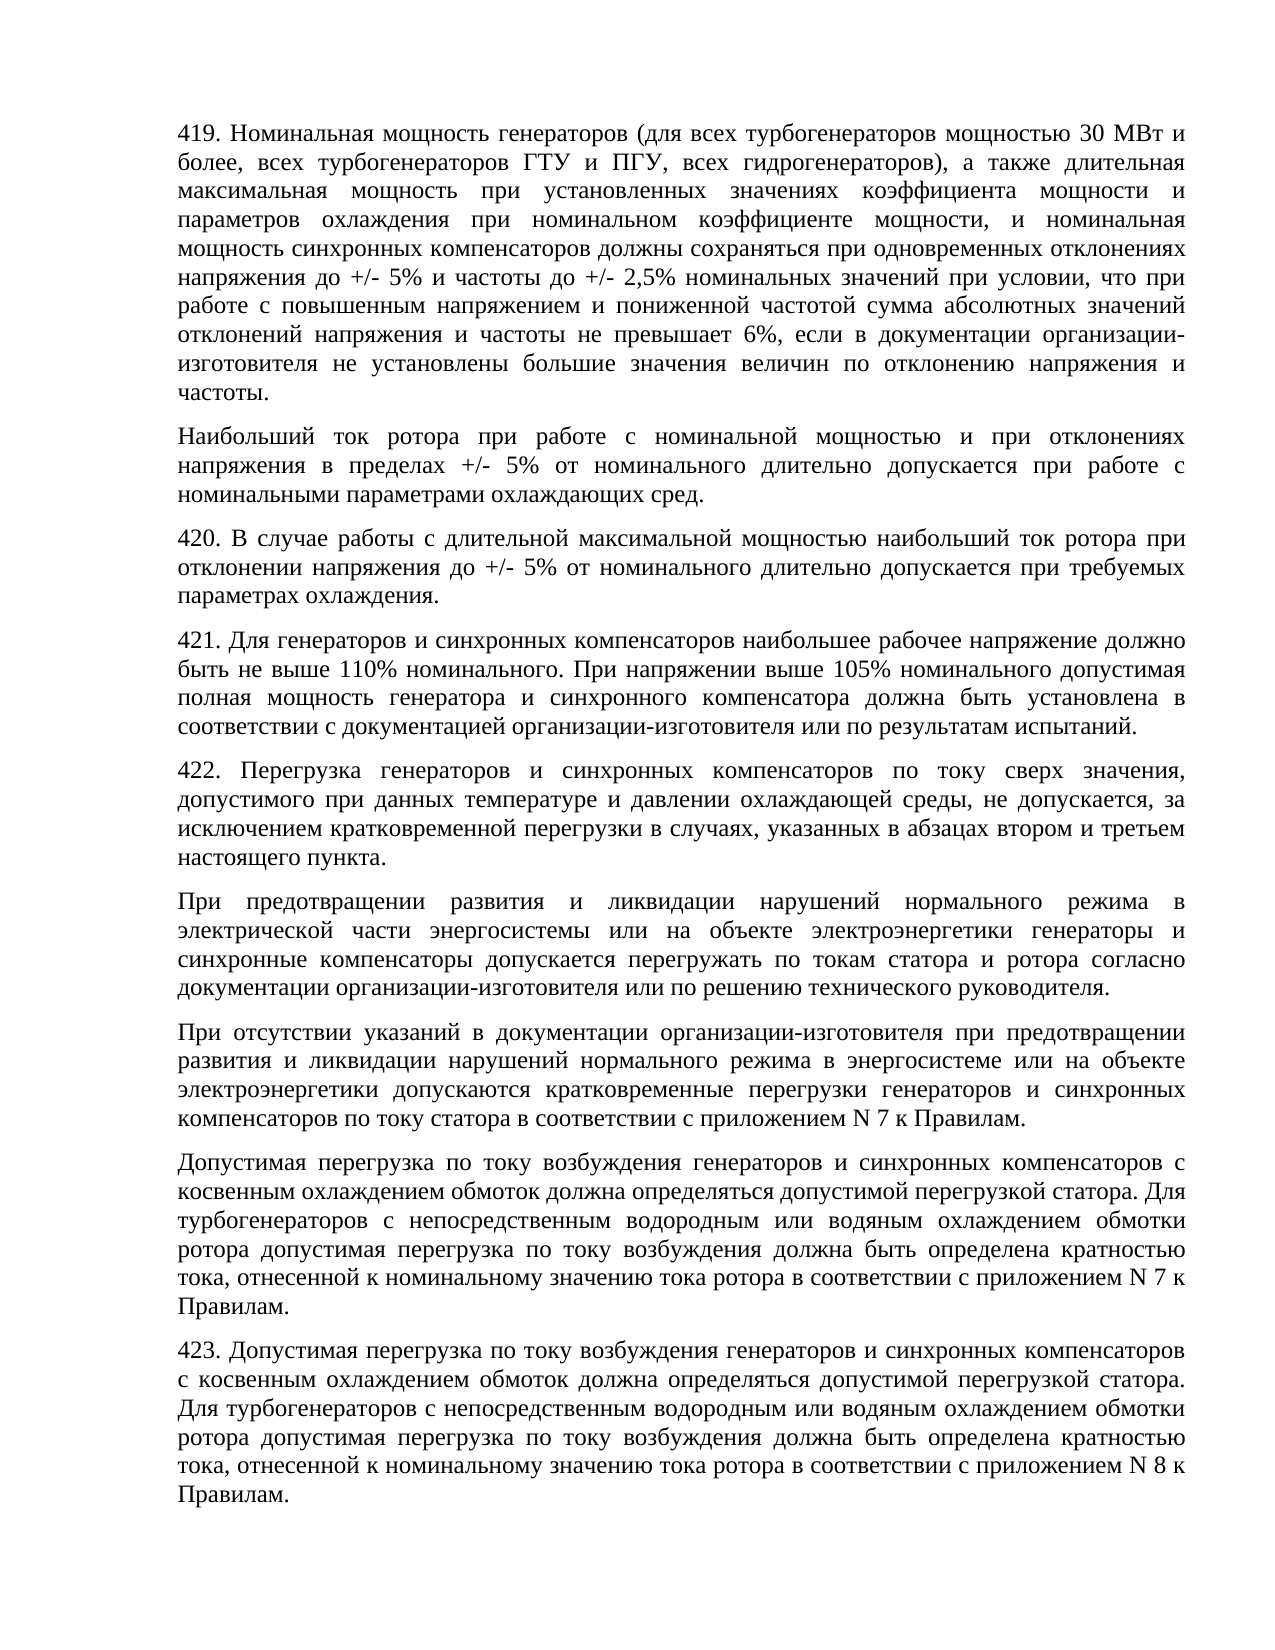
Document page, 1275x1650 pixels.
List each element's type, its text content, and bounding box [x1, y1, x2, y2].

text 419. Номинальная мощность генераторов (для всех турбогенераторов мощностью 30 МВт и более, всех турбогенераторов ГТУ и ПГУ, всех гидрогенераторов), а также длительная максимальная мощность при установленных значениях коэффициента мощности и параметров охлаждения при номинальном коэффициенте мощности, и номинальная мощность синхронных компенсаторов должны сохраняться при одновременных отклонениях напряжения до +/- 5% и частоты до +/- 2,5% номинальных значений при условии, что при работе с повышенным напряжением и пониженной частотой сумма абсолютных значений отклонений напряжения и частоты не превышает 6%, если в документации организации-изготовителя не установлены большие значения величин по отклонению напряжения и частоты. [177, 118, 1186, 406]
text 421. Для генераторов и синхронных компенсаторов наибольшее рабочее напряжение должно быть не выше 110% номинального. При напряжении выше 105% номинального допустимая полная мощность генератора и синхронного компенсатора должна быть установлена в соответствии с документацией организации-изготовителя или по результатам испытаний. [177, 625, 1186, 740]
text 422. Перегрузка генераторов и синхронных компенсаторов по току сверх значения, допустимого при данных температуре и давлении охлаждающей среды, не допускается, за исключением кратковременной перегрузки в случаях, указанных в абзацах втором и третьем настоящего пункта. [177, 756, 1186, 871]
text Допустимая перегрузка по току возбуждения генераторов и синхронных компенсаторов с косвенным охлаждением обмоток должна определяться допустимой перегрузкой статора. Для турбогенераторов с непосредственным водородным или водяным охлаждением обмотки ротора допустимая перегрузка по току возбуждения должна быть определена кратностью тока, отнесенной к номинальному значению тока ротора в соответствии с приложением N 7 к Правилам. [177, 1147, 1186, 1320]
text При предотвращении развития и ликвидации нарушений нормального режима в электрической части энергосистемы или на объекте электроэнергетики генераторы и синхронные компенсаторы допускается перегружать по токам статора и ротора согласно документации организации-изготовителя или по решению технического руководителя. [177, 886, 1186, 1001]
text 423. Допустимая перегрузка по току возбуждения генераторов и синхронных компенсаторов с косвенным охлаждением обмоток должна определяться допустимой перегрузкой статора. Для турбогенераторов с непосредственным водородным или водяным охлаждением обмотки ротора допустимая перегрузка по току возбуждения должна быть определена кратностью тока, отнесенной к номинальному значению тока ротора в соответствии с приложением N 8 к Правилам. [177, 1336, 1186, 1508]
text Наибольший ток ротора при работе с номинальной мощностью и при отклонениях напряжения в пределах +/- 5% от номинального длительно допускается при работе с номинальными параметрами охлаждающих сред. [177, 421, 1186, 507]
text При отсутствии указаний в документации организации-изготовителя при предотвращении развития и ликвидации нарушений нормального режима в энергосистеме или на объекте электроэнергетики допускаются кратковременные перегрузки генераторов и синхронных компенсаторов по току статора в соответствии с приложением N 7 к Правилам. [177, 1017, 1186, 1132]
text 420. В случае работы с длительной максимальной мощностью наибольший ток ротора при отклонении напряжения до +/- 5% от номинального длительно допускается при требуемых параметрах охлаждения. [177, 523, 1186, 609]
